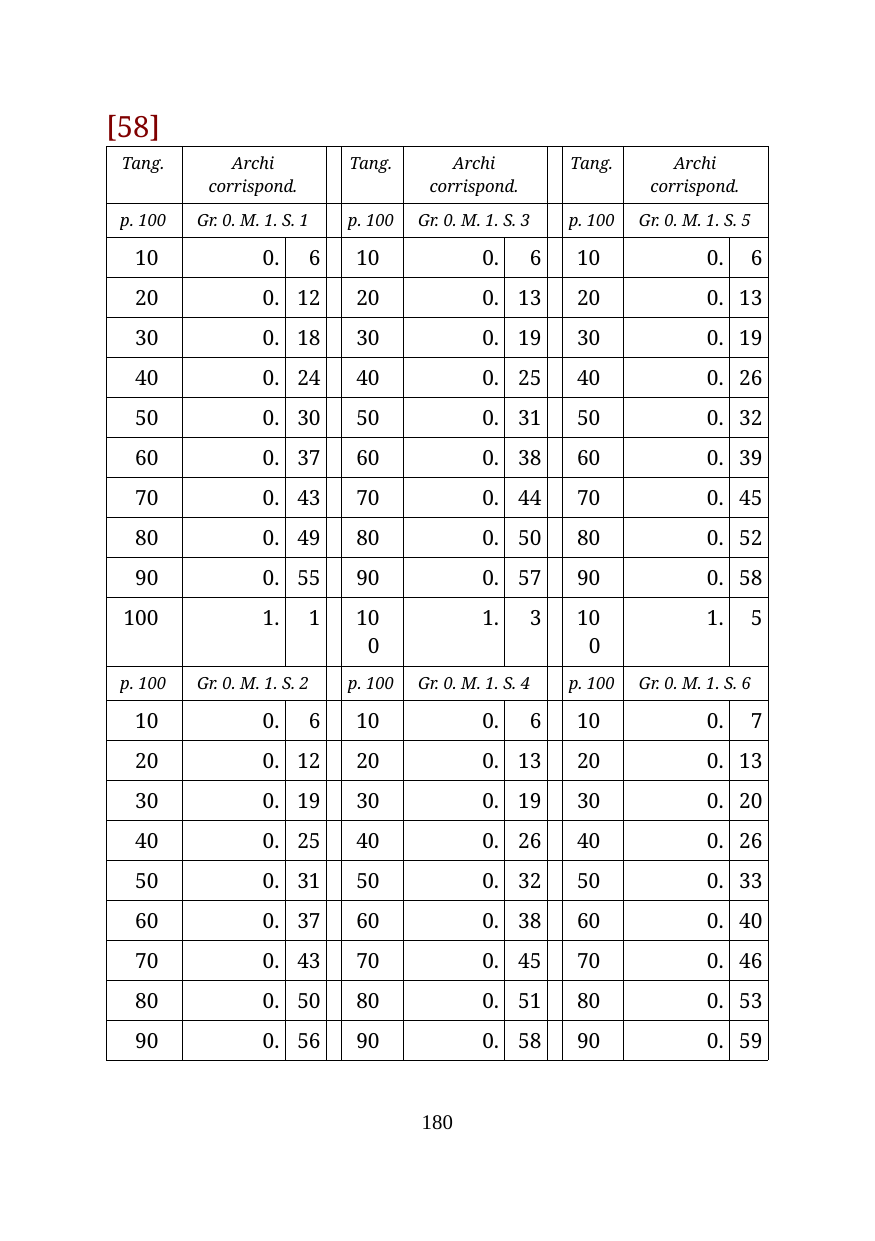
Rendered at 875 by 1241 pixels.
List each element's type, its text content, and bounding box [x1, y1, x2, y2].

table_header p. 100 [563, 667, 623, 700]
table_cell 90 [342, 558, 403, 597]
table_cell [327, 901, 341, 940]
table_cell 0. [624, 741, 729, 780]
table_cell 7 [730, 701, 768, 740]
table_cell [327, 438, 341, 477]
table_cell 0. [404, 278, 504, 317]
table_cell 50 [342, 398, 403, 437]
table_cell 0. [404, 1021, 504, 1060]
table_cell 0. [404, 781, 504, 820]
table_cell 0. [404, 518, 504, 557]
table_cell 6 [286, 701, 326, 740]
table_cell 26 [730, 358, 768, 397]
table_cell 60 [107, 438, 182, 477]
table_cell [548, 741, 562, 780]
table_header Tang. [563, 147, 623, 203]
table_cell 19 [730, 318, 768, 357]
table_header Gr. 0. M. 1. S. 3 [404, 204, 547, 237]
table_cell 13 [730, 278, 768, 317]
table_cell [548, 781, 562, 820]
table_cell 43 [286, 941, 326, 980]
table_cell 90 [563, 1021, 623, 1060]
table_cell 70 [107, 941, 182, 980]
table_cell 0. [183, 941, 285, 980]
text [58] [106, 106, 768, 146]
table_cell 20 [342, 741, 403, 780]
table_cell [327, 318, 341, 357]
table_header p. 100 [563, 204, 623, 237]
table_cell 50 [286, 981, 326, 1020]
table_cell 19 [505, 318, 547, 357]
table_cell 24 [286, 358, 326, 397]
table_header p. 100 [342, 204, 403, 237]
table_cell 26 [505, 821, 547, 860]
table_cell [327, 821, 341, 860]
table_cell [327, 981, 341, 1020]
table_cell [327, 941, 341, 980]
table_cell [548, 398, 562, 437]
table_cell [327, 238, 341, 277]
table_cell 0. [624, 701, 729, 740]
table_cell [327, 701, 341, 740]
table_cell 30 [342, 781, 403, 820]
table_cell [548, 701, 562, 740]
table_cell 38 [505, 901, 547, 940]
table_cell 37 [286, 438, 326, 477]
table_cell 80 [342, 518, 403, 557]
table_cell 30 [342, 318, 403, 357]
table_header Gr. 0. M. 1. S. 6 [624, 667, 768, 700]
table_header [327, 147, 341, 203]
table_cell [548, 941, 562, 980]
table_cell 0. [183, 861, 285, 900]
table_cell 59 [730, 1021, 768, 1060]
table_header [548, 667, 562, 700]
table_cell 0. [183, 1021, 285, 1060]
table_cell 25 [505, 358, 547, 397]
table_cell 32 [730, 398, 768, 437]
table_cell [327, 1021, 341, 1060]
table_cell 45 [505, 941, 547, 980]
table_cell 26 [730, 821, 768, 860]
table_cell 0. [183, 358, 285, 397]
table_cell 13 [505, 278, 547, 317]
table_cell 0. [404, 741, 504, 780]
table_cell 52 [730, 518, 768, 557]
table_cell 0. [183, 438, 285, 477]
table_cell 0. [183, 398, 285, 437]
table_cell 30 [563, 781, 623, 820]
table_header Gr. 0. M. 1. S. 1 [183, 204, 326, 237]
table_cell 10 [563, 701, 623, 740]
table_cell 50 [107, 861, 182, 900]
table_cell 57 [505, 558, 547, 597]
table_cell 0. [404, 358, 504, 397]
table_cell [548, 981, 562, 1020]
table_cell 0. [624, 518, 729, 557]
table_cell 30 [107, 318, 182, 357]
table_cell 40 [342, 358, 403, 397]
table_cell 60 [342, 901, 403, 940]
table_cell 1. [404, 598, 504, 666]
table_cell 80 [107, 518, 182, 557]
table_cell 0. [404, 861, 504, 900]
table_cell 70 [563, 478, 623, 517]
table_cell [548, 358, 562, 397]
table_cell 0. [183, 238, 285, 277]
table_cell [327, 478, 341, 517]
table_cell [327, 598, 341, 666]
table_header Archi corrispond. [624, 147, 768, 203]
table_cell 60 [563, 901, 623, 940]
table_cell [327, 861, 341, 900]
table_cell 80 [342, 981, 403, 1020]
table_cell 19 [286, 781, 326, 820]
table_cell 80 [563, 518, 623, 557]
table_cell 20 [342, 278, 403, 317]
table_cell 50 [563, 861, 623, 900]
table_cell 0. [404, 478, 504, 517]
table_cell 0. [183, 781, 285, 820]
table_cell 0. [404, 438, 504, 477]
table_cell [548, 861, 562, 900]
table_cell [327, 558, 341, 597]
table_cell 0. [624, 861, 729, 900]
table_header Gr. 0. M. 1. S. 4 [404, 667, 547, 700]
table_cell 0. [404, 821, 504, 860]
table_cell 90 [342, 1021, 403, 1060]
table_cell 60 [342, 438, 403, 477]
table_cell 20 [563, 741, 623, 780]
table_cell 40 [563, 821, 623, 860]
table_cell 0. [404, 901, 504, 940]
table_cell 0. [624, 398, 729, 437]
table_cell [327, 781, 341, 820]
table_cell 40 [107, 358, 182, 397]
table_cell [327, 741, 341, 780]
table_cell 0. [624, 438, 729, 477]
table_header [327, 204, 341, 237]
table_cell 43 [286, 478, 326, 517]
table_header Archi corrispond. [404, 147, 547, 203]
table_cell 0. [624, 358, 729, 397]
table_cell [548, 1021, 562, 1060]
table_cell 46 [730, 941, 768, 980]
table_cell [327, 278, 341, 317]
table_cell 6 [730, 238, 768, 277]
table_cell 18 [286, 318, 326, 357]
table_cell 3 [505, 598, 547, 666]
table_cell 55 [286, 558, 326, 597]
table_cell 0. [624, 478, 729, 517]
table_cell [327, 358, 341, 397]
table_cell 40 [563, 358, 623, 397]
table_cell 90 [107, 1021, 182, 1060]
table_cell 0. [183, 741, 285, 780]
table_header Gr. 0. M. 1. S. 5 [624, 204, 768, 237]
table_cell 31 [505, 398, 547, 437]
table_cell 12 [286, 278, 326, 317]
table_cell 10 [342, 238, 403, 277]
table_cell 37 [286, 901, 326, 940]
table_cell 1. [183, 598, 285, 666]
table_cell 80 [107, 981, 182, 1020]
table_cell 70 [342, 478, 403, 517]
table_cell 38 [505, 438, 547, 477]
table_cell 0. [624, 558, 729, 597]
table_cell 30 [107, 781, 182, 820]
table_cell 0. [404, 981, 504, 1020]
table_header Tang. [342, 147, 403, 203]
table_cell 12 [286, 741, 326, 780]
table_cell 0. [183, 901, 285, 940]
table_header p. 100 [107, 667, 182, 700]
table_cell 44 [505, 478, 547, 517]
table_cell 6 [505, 701, 547, 740]
table_cell 50 [563, 398, 623, 437]
table_cell 100 [342, 598, 403, 666]
table_cell 70 [107, 478, 182, 517]
table_cell 0. [183, 981, 285, 1020]
table_cell 0. [624, 981, 729, 1020]
table_cell 49 [286, 518, 326, 557]
table_cell 51 [505, 981, 547, 1020]
table_cell 0. [624, 941, 729, 980]
table_cell 0. [183, 701, 285, 740]
table_cell 0. [624, 781, 729, 820]
table_cell [327, 398, 341, 437]
table_cell 40 [342, 821, 403, 860]
table_cell 90 [107, 558, 182, 597]
table_cell 10 [107, 701, 182, 740]
table_cell 0. [624, 821, 729, 860]
table_cell 0. [183, 478, 285, 517]
table_cell 31 [286, 861, 326, 900]
table_cell 32 [505, 861, 547, 900]
table_cell 40 [730, 901, 768, 940]
table_cell [548, 278, 562, 317]
table_cell 13 [730, 741, 768, 780]
table_cell [548, 478, 562, 517]
table_cell 0. [183, 278, 285, 317]
table_cell [548, 558, 562, 597]
table_header [548, 204, 562, 237]
table_cell 0. [624, 901, 729, 940]
table_cell 53 [730, 981, 768, 1020]
table_cell 0. [624, 318, 729, 357]
table_cell 39 [730, 438, 768, 477]
table_cell 10 [107, 238, 182, 277]
table_header [548, 147, 562, 203]
table_header p. 100 [107, 204, 182, 237]
table_cell 70 [342, 941, 403, 980]
table_cell 6 [505, 238, 547, 277]
table_cell 56 [286, 1021, 326, 1060]
table_cell 0. [183, 821, 285, 860]
table_cell 0. [404, 558, 504, 597]
table_cell 19 [505, 781, 547, 820]
table_cell 0. [404, 701, 504, 740]
table_cell 0. [404, 238, 504, 277]
table_cell 20 [730, 781, 768, 820]
table_header p. 100 [342, 667, 403, 700]
table_cell 0. [624, 278, 729, 317]
table_cell 0. [404, 318, 504, 357]
table_cell 45 [730, 478, 768, 517]
table_cell [548, 438, 562, 477]
table_cell 0. [183, 318, 285, 357]
table_cell 20 [563, 278, 623, 317]
table_cell 25 [286, 821, 326, 860]
table_cell [548, 901, 562, 940]
table_cell 33 [730, 861, 768, 900]
table_header [327, 667, 341, 700]
table_cell 30 [286, 398, 326, 437]
table_cell 60 [563, 438, 623, 477]
table_cell 0. [404, 941, 504, 980]
table_cell 50 [342, 861, 403, 900]
table_cell 10 [342, 701, 403, 740]
table_cell 6 [286, 238, 326, 277]
table_cell 90 [563, 558, 623, 597]
table_cell 0. [183, 518, 285, 557]
table_cell 13 [505, 741, 547, 780]
table_cell 58 [730, 558, 768, 597]
table_cell 10 [563, 238, 623, 277]
table_cell 80 [563, 981, 623, 1020]
table_cell 0. [404, 398, 504, 437]
table_cell 40 [107, 821, 182, 860]
table_cell [548, 318, 562, 357]
table_cell 0. [624, 238, 729, 277]
table_cell 100 [107, 598, 182, 666]
table_cell 0. [624, 1021, 729, 1060]
table_cell [548, 238, 562, 277]
table_cell 1. [624, 598, 729, 666]
table_cell 0. [183, 558, 285, 597]
table_cell 58 [505, 1021, 547, 1060]
table_cell 30 [563, 318, 623, 357]
table_cell [548, 821, 562, 860]
table_cell 100 [563, 598, 623, 666]
table_header Gr. 0. M. 1. S. 2 [183, 667, 326, 700]
table_cell [548, 518, 562, 557]
table_cell 20 [107, 278, 182, 317]
table_cell 50 [107, 398, 182, 437]
table_cell 20 [107, 741, 182, 780]
table_cell 1 [286, 598, 326, 666]
table_cell [548, 598, 562, 666]
table_header Tang. [107, 147, 182, 203]
table_header Archi corrispond. [183, 147, 326, 203]
table_cell 50 [505, 518, 547, 557]
table_cell [327, 518, 341, 557]
table_cell 5 [730, 598, 768, 666]
table_cell 70 [563, 941, 623, 980]
table_cell 60 [107, 901, 182, 940]
